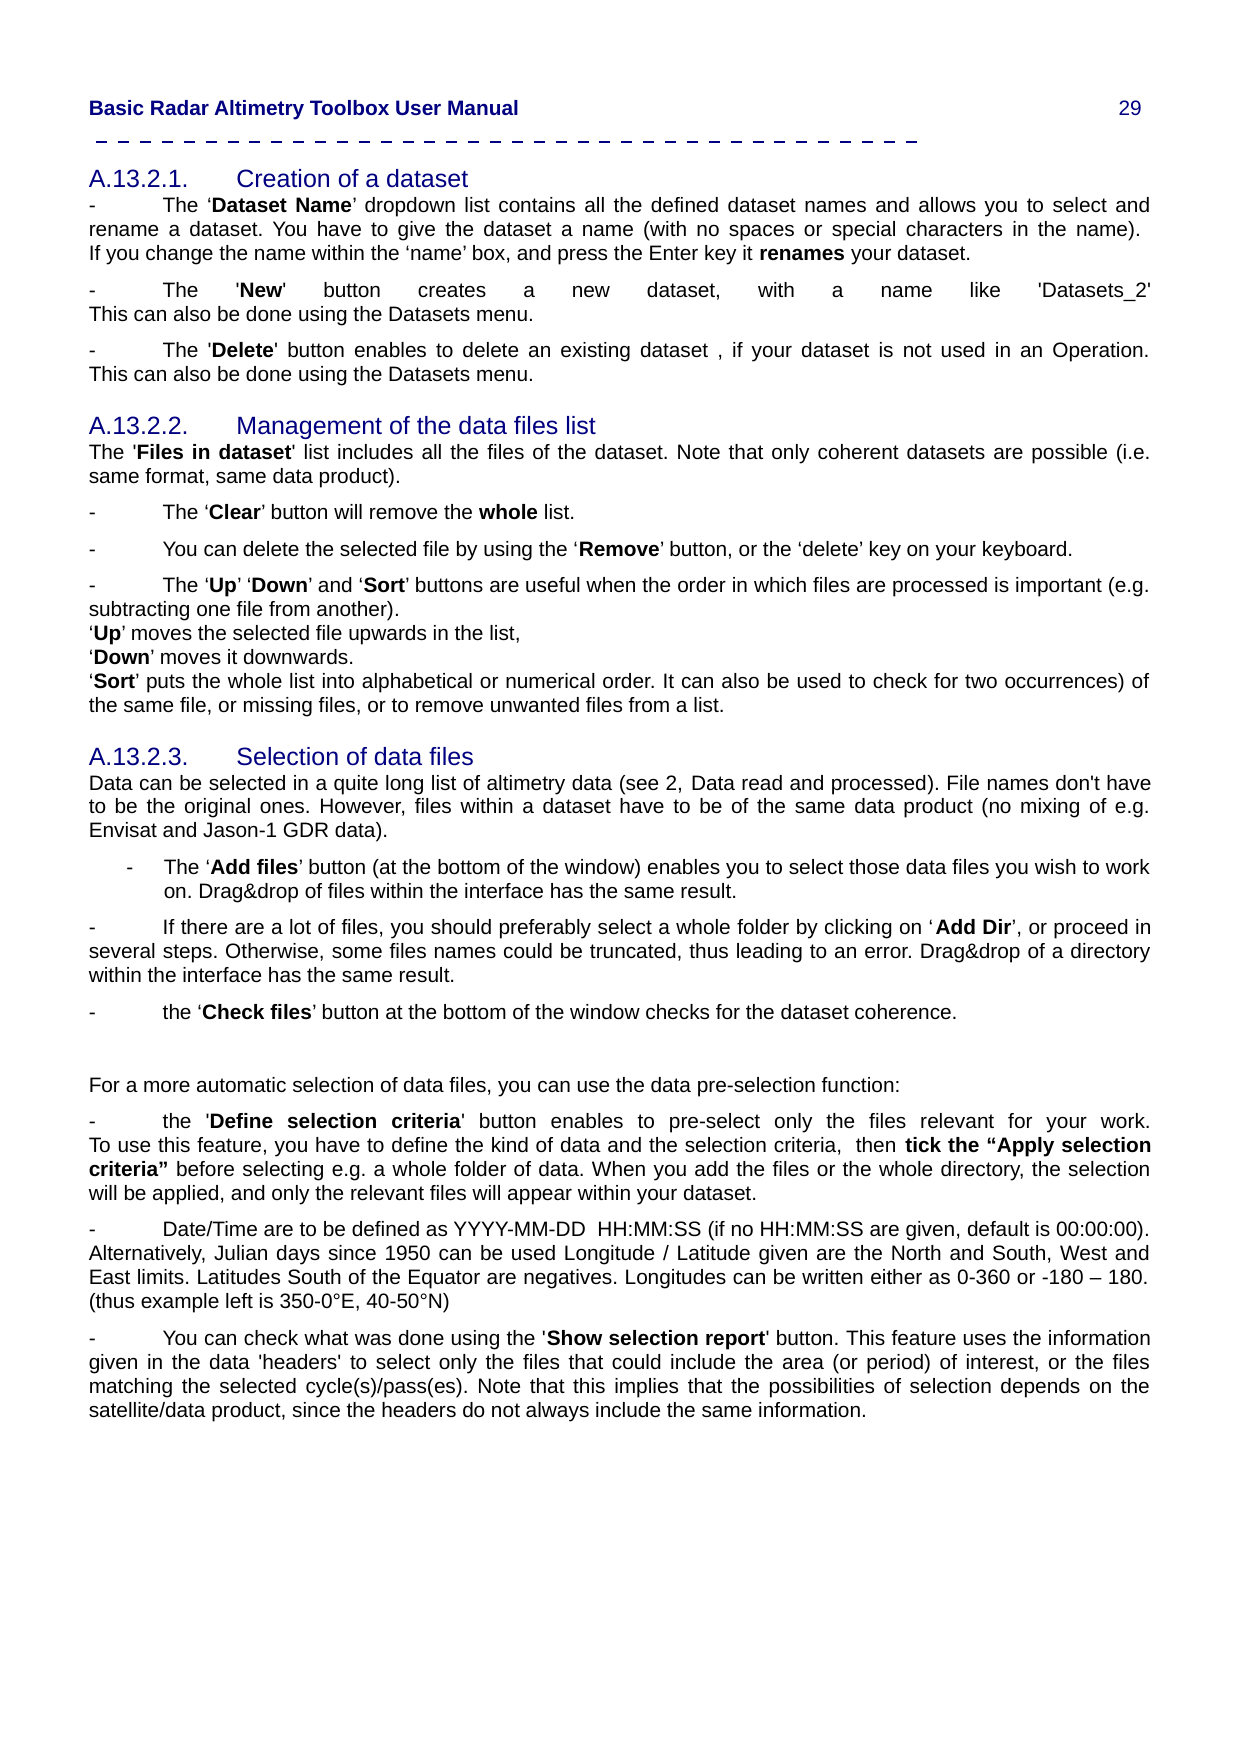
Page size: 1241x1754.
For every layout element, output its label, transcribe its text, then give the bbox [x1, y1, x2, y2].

list If there are a lot of files, you should preferably select a whole folder by clicking on ‘Add Dir’, or proceed in several steps. Otherwise, some files names could be truncated, thus leading to an error. Drag&drop of a directory within the interface has the same result. [88, 915, 1152, 987]
list You can check what was done using the 'Show selection report' button. This feature uses the information given in the data 'headers' to select only the files that could include the area (or period) of interest, or the files matching the selected cycle(s)/pass(es). Note that this implies that the possibilities of selection depends on the satellite/data product, since the headers do not always include the same information. [88, 1326, 1152, 1421]
subtitle Management of the data files list [88, 411, 1152, 439]
text The 'Files in dataset' list includes all the files of the dataset. Note that only coherent datasets are possible (i.e. same format, same data product). [88, 439, 1152, 487]
subtitle Selection of data files [88, 742, 1152, 770]
text Data can be selected in a quite long list of altimetry data (see 2, Data read and processed). File names don't have to be the original ones. However, files within a dataset have to be of the same data product (no mixing of e.g. Envisat and Jason-1 GDR data). [88, 770, 1152, 842]
list the ‘Check files’ button at the bottom of the window checks for the dataset coherence. [88, 999, 1152, 1023]
subtitle Creation of a dataset [88, 164, 1152, 193]
list Date/Time are to be defined as YYYY-MM-DD HH:MM:SS (if no HH:MM:SS are given, default is 00:00:00). Alternatively, Julian days since 1950 can be used Longitude / Latitude given are the North and South, West and East limits. Latitudes South of the Equator are negatives. Longitudes can be written either as 0-360 or -180 – 180. (thus example left is 350-0°E, 40-50°N) [88, 1217, 1152, 1313]
list The ‘Add files’ button (at the bottom of the window) enables you to select those data files you wish to work on. Drag&drop of files within the interface has the same result. [126, 855, 1152, 903]
list The ‘Clear’ button will remove the whole list. [88, 500, 1152, 524]
list the 'Define selection criteria' button enables to pre-select only the files relevant for your work. To use this feature, you have to define the kind of data and the selection criteria, then tick the “Apply selection criteria” before selecting e.g. a whole folder of data. When you add the files or the whole directory, the selection will be applied, and only the relevant files will appear within your dataset. [88, 1109, 1152, 1205]
list The 'Delete' button enables to delete an existing dataset , if your dataset is not used in an Operation. This can also be done using the Datasets menu. [88, 338, 1152, 386]
list The 'New' button creates a new dataset, with a name like 'Datasets_2' This can also be done using the Datasets menu. [88, 277, 1152, 325]
list You can delete the selected file by using the ‘Remove’ button, or the ‘delete’ key on your keyboard. [88, 536, 1152, 560]
list The ‘Dataset Name’ dropdown list contains all the defined dataset names and allows you to select and rename a dataset. You have to give the dataset a name (with no spaces or special characters in the name). If you change the name within the ‘name’ box, and press the Enter key it renames your dataset. [88, 193, 1152, 265]
text For a more automatic selection of data files, you can use the data pre-selection function: [88, 1072, 1152, 1096]
list The ‘Up’ ‘Down’ and ‘Sort’ buttons are useful when the order in which files are processed is important (e.g. subtracting one file from another). ‘Up’ moves the selected file upwards in the list, ‘Down’ moves it downwards. ‘Sort’ puts the whole list into alphabetical or numerical order. It can also be used to check for two occurrences) of the same file, or missing files, or to remove unwanted files from a list. [88, 573, 1152, 717]
